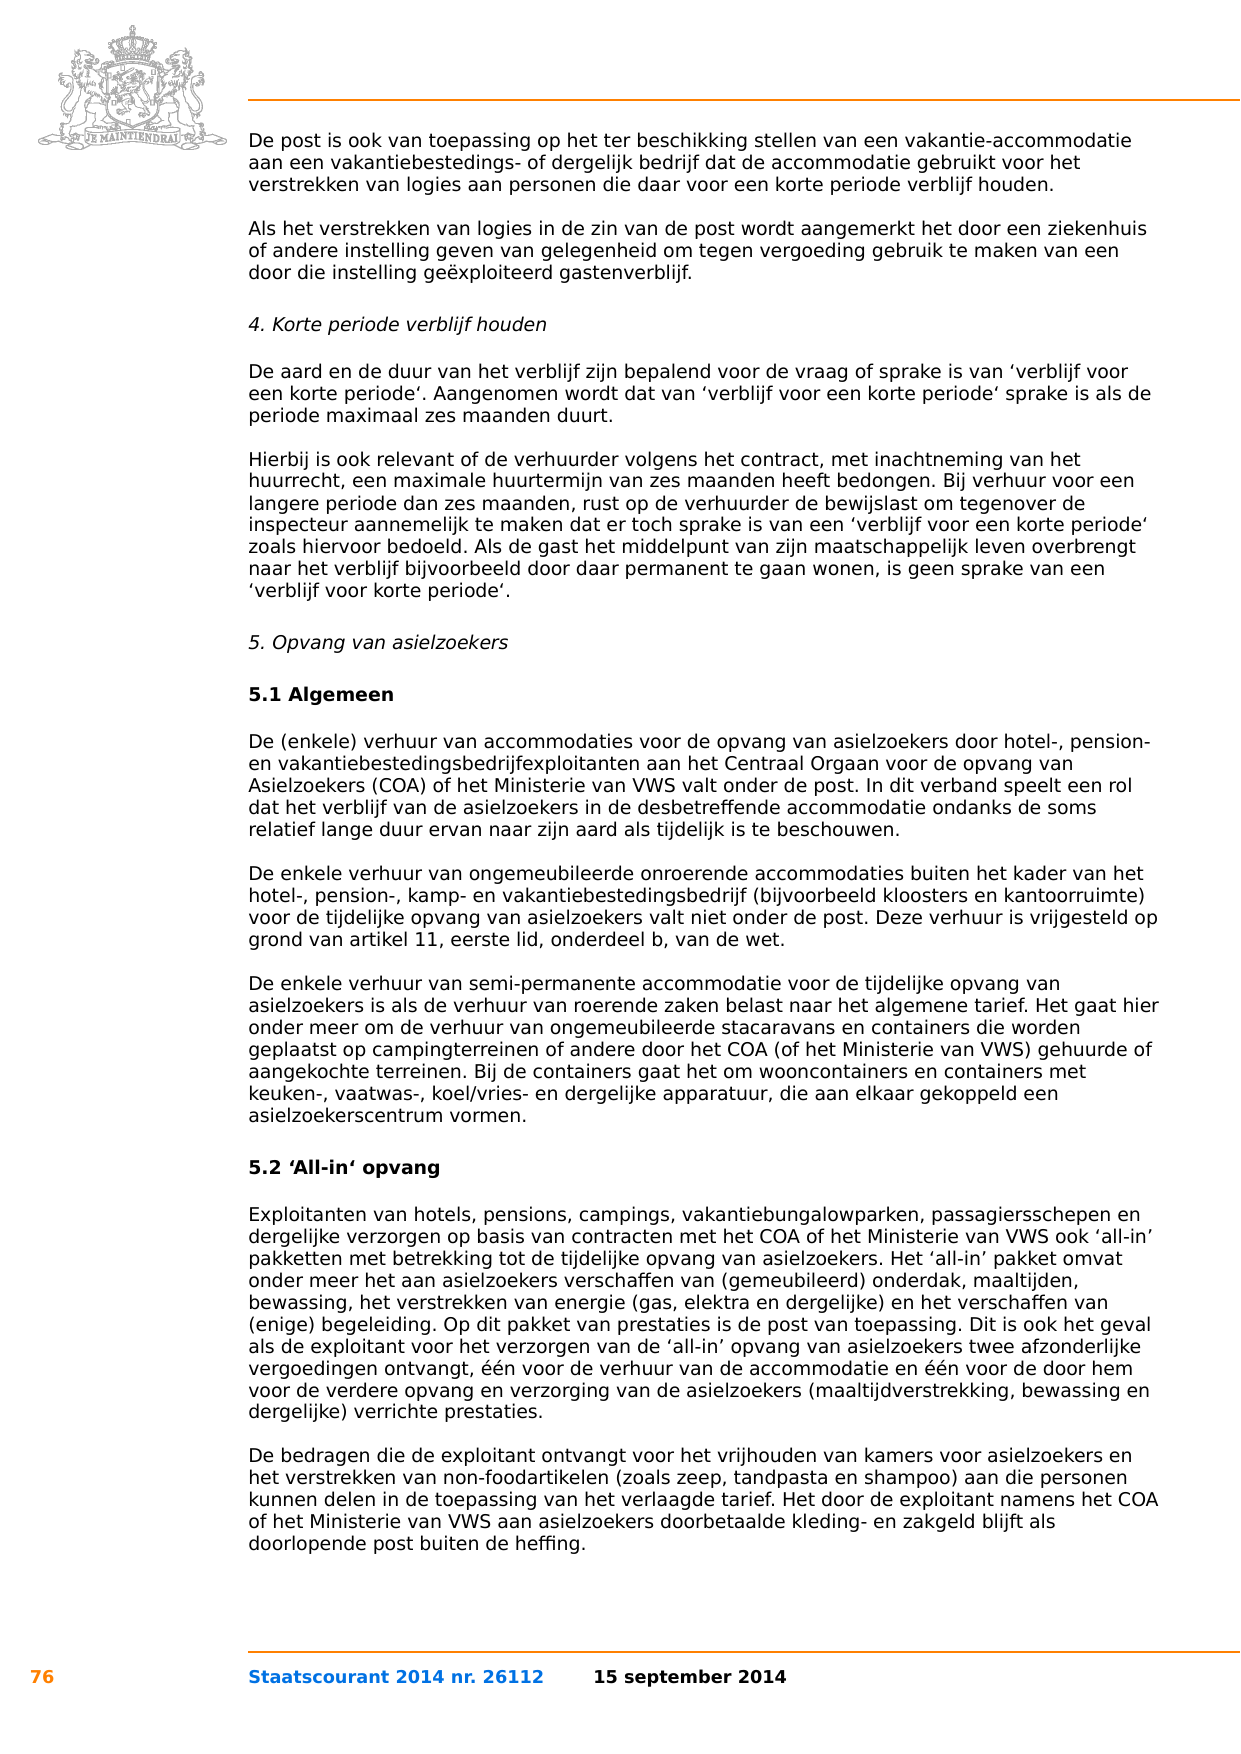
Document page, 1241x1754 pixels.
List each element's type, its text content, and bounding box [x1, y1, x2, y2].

text Hierbij is ook relevant of de verhuurder volgens het contract, met inachtneming van het huurrecht, een maximale huurtermijn van zes maanden heeft bedongen. Bij verhuur voor een langere periode dan zes maanden, rust op de verhuurder de bewijslast om tegenover de inspecteur aannemelijk te maken dat er toch sprake is van een ‘verblijf voor een korte periode‘ zoals hiervoor bedoeld. Als de gast het middelpunt van zijn maatschappelijk leven overbrengt naar het verblijf bijvoorbeeld door daar permanent te gaan wonen, is geen sprake van een ‘verblijf voor korte periode‘. [248, 448, 1163, 602]
subtitle 5.2 ‘All-in‘ opvang [248, 1157, 1163, 1179]
text De (enkele) verhuur van accommodaties voor de opvang van asielzoekers door hotel-, pension- en vakantiebestedingsbedrijfexploitanten aan het Centraal Orgaan voor de opvang van Asielzoekers (COA) of het Ministerie van VWS valt onder de post. In dit verband speelt een rol dat het verblijf van de asielzoekers in de desbetreffende accommodatie ondanks de soms relatief lange duur ervan naar zijn aard als tijdelijk is te beschouwen. [248, 731, 1163, 841]
text De enkele verhuur van semi-permanente accommodatie voor de tijdelijke opvang van asielzoekers is als de verhuur van roerende zaken belast naar het algemene tarief. Het gaat hier onder meer om de verhuur van ongemeubileerde stacaravans en containers die worden geplaatst op campingterreinen of andere door het COA (of het Ministerie van VWS) gehuurde of aangekochte terreinen. Bij de containers gaat het om wooncontainers en containers met keuken-, vaatwas-, koel/vries- en dergelijke apparatuur, die aan elkaar gekoppeld een asielzoekerscentrum vormen. [248, 973, 1163, 1127]
text De enkele verhuur van ongemeubileerde onroerende accommodaties buiten het kader van het hotel-, pension-, kamp- en vakantiebestedingsbedrijf (bijvoorbeeld kloosters en kantoorruimte) voor de tijdelijke opvang van asielzoekers valt niet onder de post. Deze verhuur is vrijgesteld op grond van artikel 11, eerste lid, onderdeel b, van de wet. [248, 863, 1163, 951]
text De bedragen die de exploitant ontvangt voor het vrijhouden van kamers voor asielzoekers en het verstrekken van non-foodartikelen (zoals zeep, tandpasta en shampoo) aan die personen kunnen delen in de toepassing van het verlaagde tarief. Het door de exploitant namens het COA of het Ministerie van VWS aan asielzoekers doorbetaalde kleding- en zakgeld blijft als doorlopende post buiten de heffing. [248, 1445, 1163, 1555]
subtitle 4. Korte periode verblijf houden [248, 314, 1163, 336]
text Als het verstrekken van logies in de zin van de post wordt aangemerkt het door een ziekenhuis of andere instelling geven van gelegenheid om tegen vergoeding gebruik te maken van een door die instelling geëxploiteerd gastenverblijf. [248, 218, 1163, 284]
picture [38, 25, 227, 150]
text De aard en de duur van het verblijf zijn bepalend voor de vraag of sprake is van ‘verblijf voor een korte periode‘. Aangenomen wordt dat van ‘verblijf voor een korte periode‘ sprake is als de periode maximaal zes maanden duurt. [248, 361, 1163, 427]
text Exploitanten van hotels, pensions, campings, vakantiebungalowparken, passagiersschepen en dergelijke verzorgen op basis van contracten met het COA of het Ministerie van VWS ook ‘all-in’ pakketten met betrekking tot de tijdelijke opvang van asielzoekers. Het ‘all-in’ pakket omvat onder meer het aan asielzoekers verschaffen van (gemeubileerd) onderdak, maaltijden, bewassing, het verstrekken van energie (gas, elektra en dergelijke) en het verschaffen van (enige) begeleiding. Op dit pakket van prestaties is de post van toepassing. Dit is ook het geval als de exploitant voor het verzorgen van de ‘all-in’ opvang van asielzoekers twee afzonderlijke vergoedingen ontvangt, één voor de verhuur van de accommodatie en één voor de door hem voor de verdere opvang en verzorging van de asielzoekers (maaltijdverstrekking, bewassing en dergelijke) verrichte prestaties. [248, 1204, 1163, 1423]
subtitle 5. Opvang van asielzoekers [248, 632, 1163, 654]
text De post is ook van toepassing op het ter beschikking stellen van een vakantie-accommodatie aan een vakantiebestedings- of dergelijk bedrijf dat de accommodatie gebruikt voor het verstrekken van logies aan personen die daar voor een korte periode verblijf houden. [248, 130, 1163, 196]
subtitle 5.1 Algemeen [248, 684, 1163, 706]
